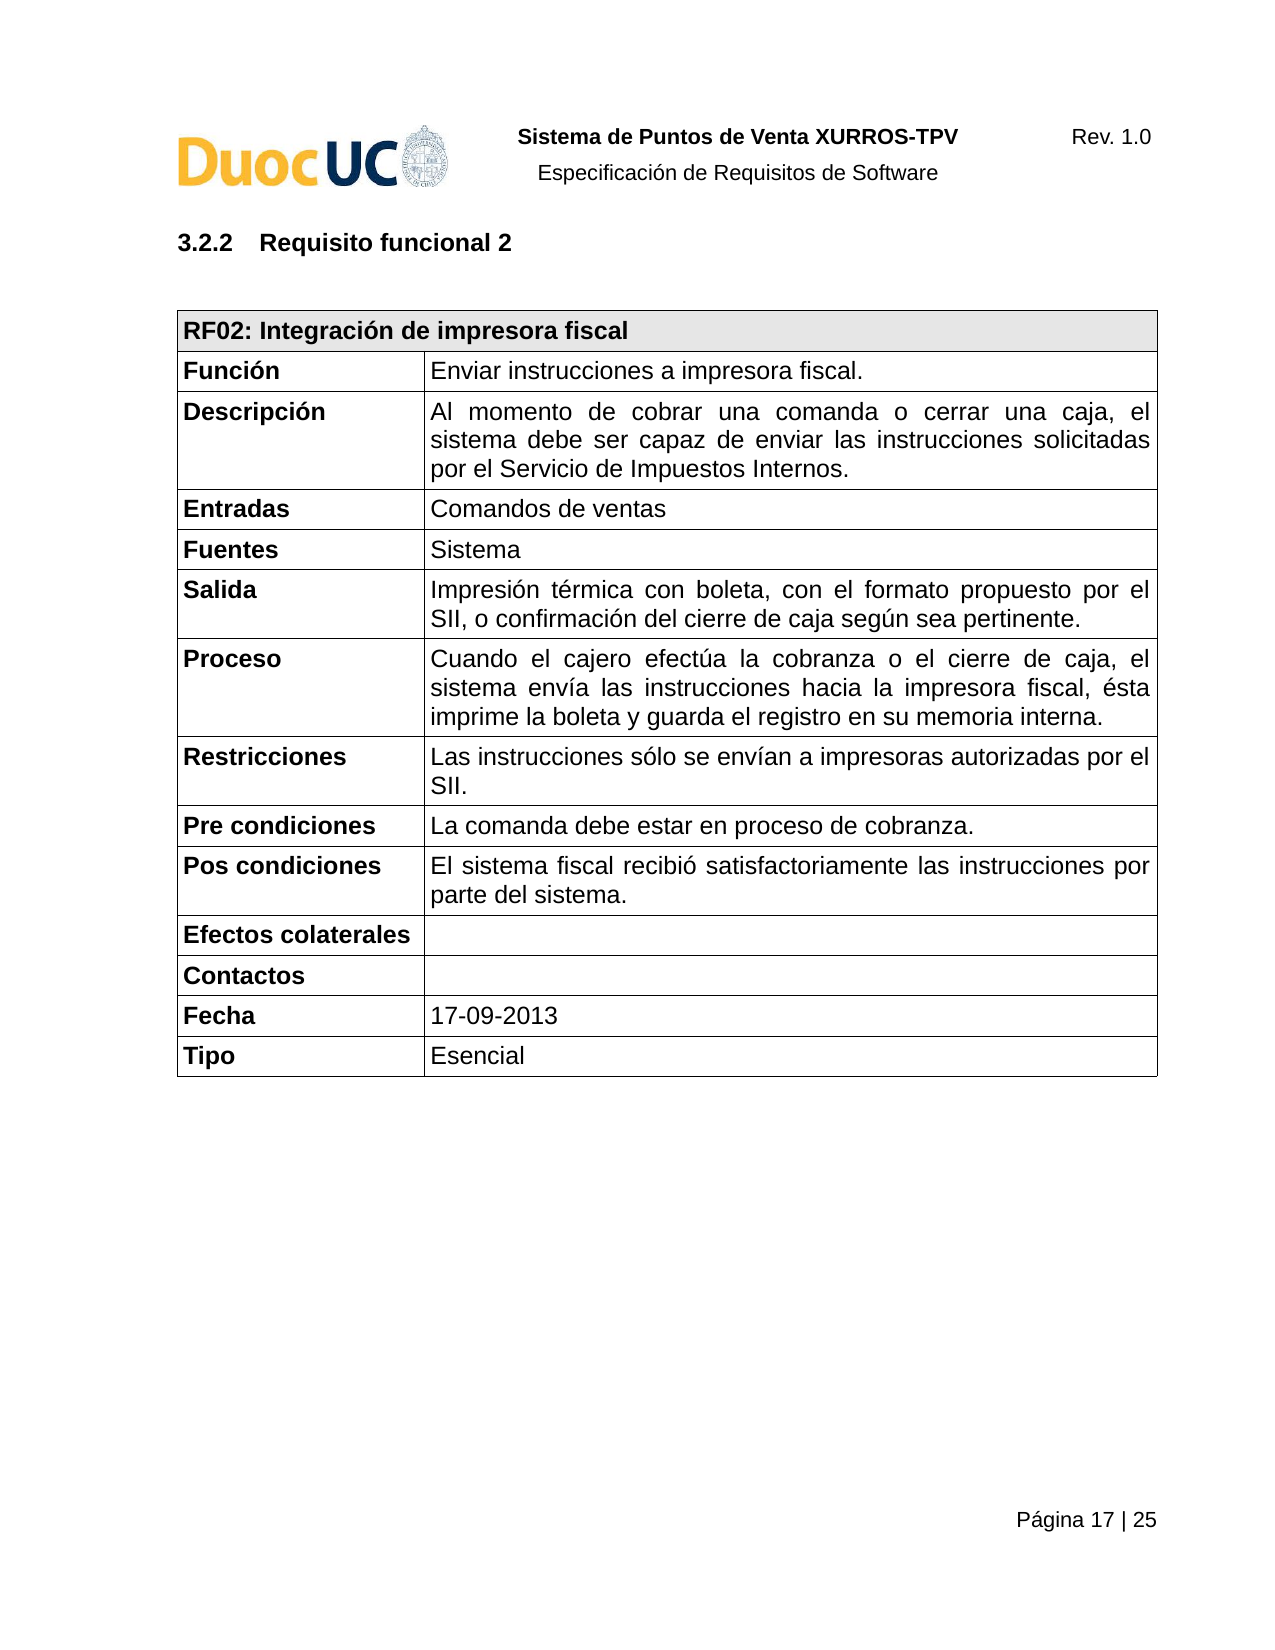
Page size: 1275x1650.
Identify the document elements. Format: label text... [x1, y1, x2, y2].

table_cell Sistema [425, 530, 1157, 569]
table_cell [425, 956, 1157, 995]
table_cell La comanda debe estar en proceso de cobranza. [425, 806, 1157, 846]
table_cell Impresión térmica con boleta, con el formato propuesto por el SII, o confirmación del cierre de caja según sea pertinente. [425, 570, 1157, 638]
table_cell Pos condiciones [178, 847, 424, 914]
table_cell Entradas [178, 490, 424, 529]
table_cell Comandos de ventas [425, 490, 1157, 529]
subtitle Requisito funcional 2 [177, 228, 1157, 256]
table_cell Las instrucciones sólo se envían a impresoras autorizadas por el SII. [425, 737, 1157, 805]
table_cell Contactos [178, 956, 424, 995]
table_cell Salida [178, 570, 424, 638]
table_cell Al momento de cobrar una comanda o cerrar una caja, el sistema debe ser capaz de enviar las instrucciones solicitadas por el Servicio de Impuestos Internos. [425, 392, 1157, 489]
table_cell Pre condiciones [178, 806, 424, 846]
table_cell El sistema fiscal recibió satisfactoriamente las instrucciones por parte del sistema. [425, 847, 1157, 914]
table_cell Función [178, 352, 424, 391]
table_cell Enviar instrucciones a impresora fiscal. [425, 352, 1157, 391]
table_cell Restricciones [178, 737, 424, 805]
table_cell Cuando el cajero efectúa la cobranza o el cierre de caja, el sistema envía las instrucciones hacia la impresora fiscal, ésta imprime la boleta y guarda el registro en su memoria interna. [425, 639, 1157, 736]
table_cell Proceso [178, 639, 424, 736]
table_header RF02: Integración de impresora fiscal [178, 311, 1157, 351]
table_cell Fuentes [178, 530, 424, 569]
table_cell Fecha [178, 996, 424, 1036]
table_cell Efectos colaterales [178, 916, 424, 955]
table_cell 17-09-2013 [425, 996, 1157, 1036]
picture [178, 125, 449, 187]
table_cell Descripción [178, 392, 424, 489]
table_cell Esencial [425, 1037, 1157, 1076]
table_cell Tipo [178, 1037, 424, 1076]
table_cell [425, 916, 1157, 955]
